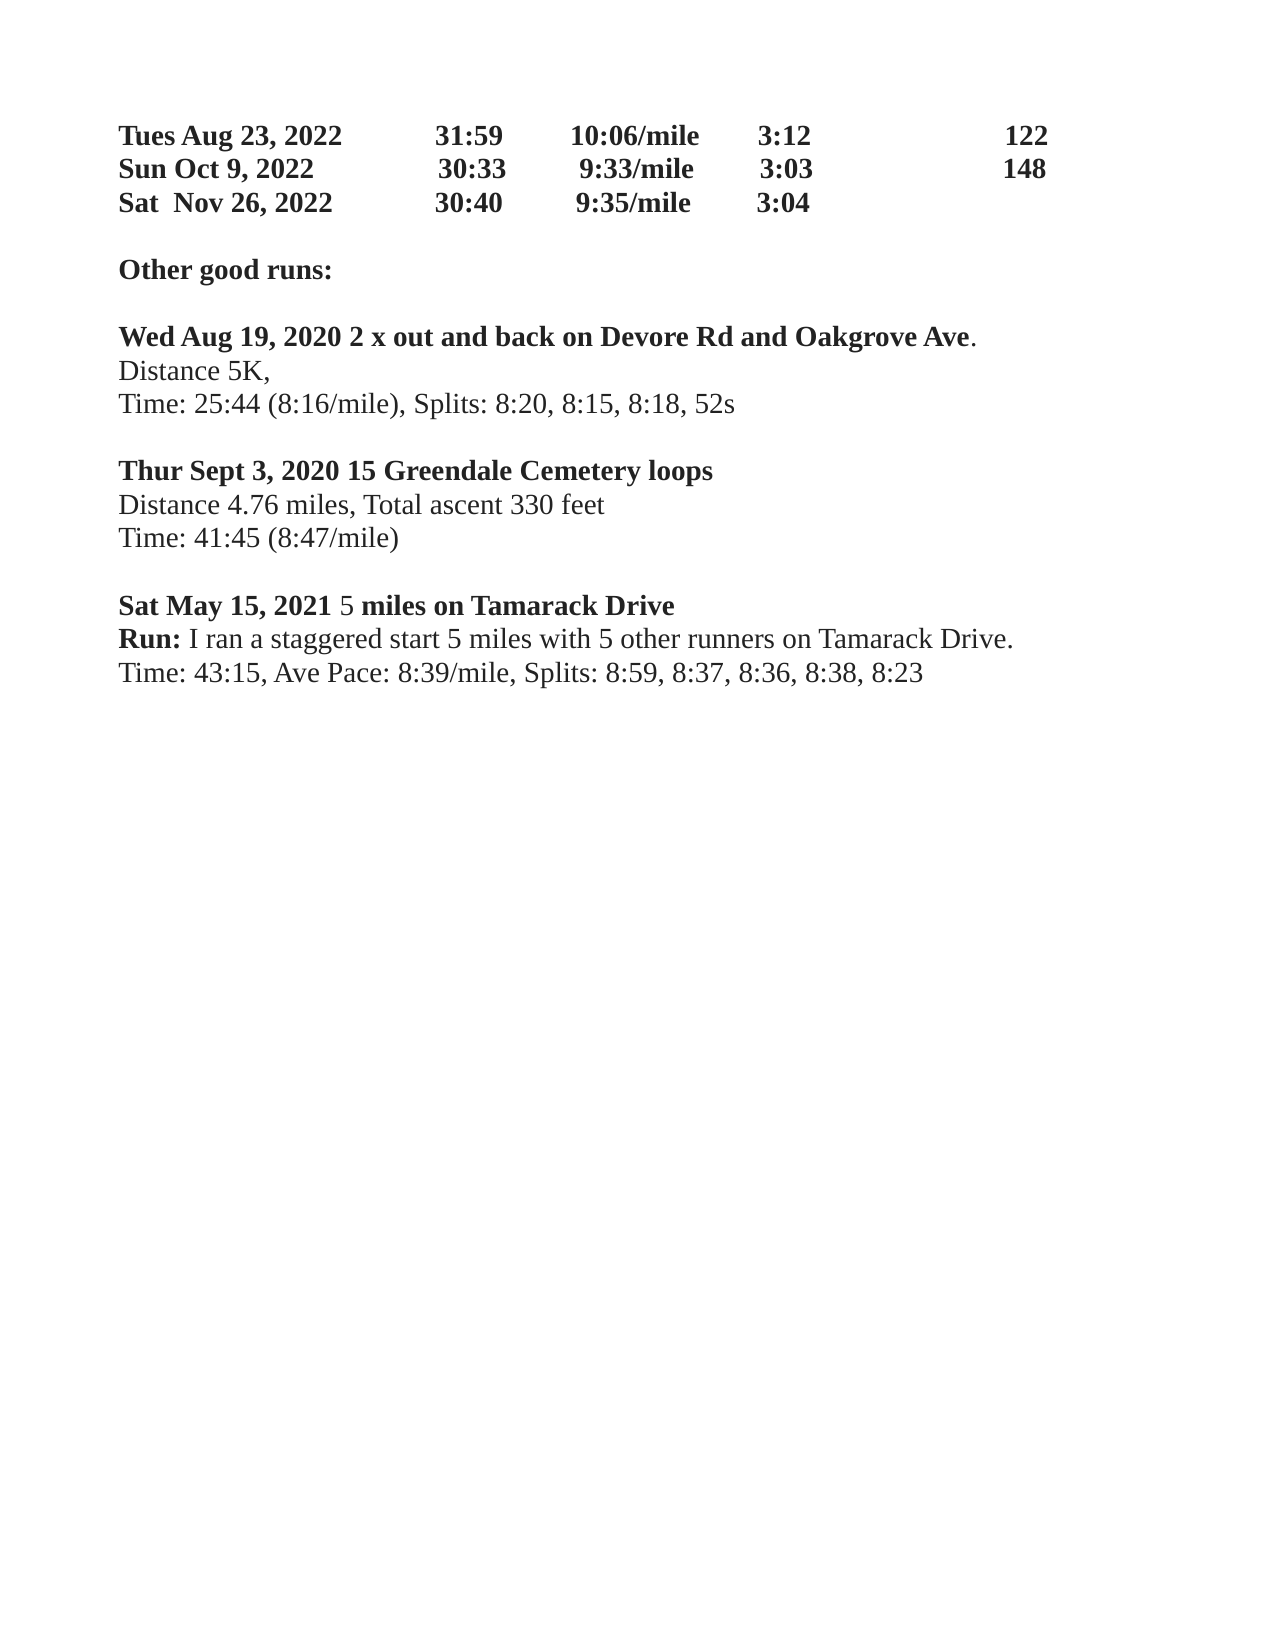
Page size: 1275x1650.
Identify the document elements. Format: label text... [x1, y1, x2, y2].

text Distance 5K, [118, 353, 1161, 386]
text Time: 25:44 (8:16/mile), Splits: 8:20, 8:15, 8:18, 52s [118, 386, 1161, 420]
text Thur Sept 3, 2020 15 Greendale Cemetery loops [118, 453, 1161, 487]
text Distance 4.76 miles, Total ascent 330 feet [118, 487, 1161, 521]
text Tues Aug 23, 2022 31:59 10:06/mile 3:12 122 [118, 118, 1161, 152]
text Sat May 15, 2021 5 miles on Tamarack Drive [118, 588, 1161, 621]
text Sun Oct 9, 2022 30:33 9:33/mile 3:03 148 [118, 152, 1161, 185]
text Run: I ran a staggered start 5 miles with 5 other runners on Tamarack Drive. [118, 621, 1161, 655]
text Time: 41:45 (8:47/mile) [118, 521, 1161, 554]
text Time: 43:15, Ave Pace: 8:39/mile, Splits: 8:59, 8:37, 8:36, 8:38, 8:23 [118, 655, 1161, 688]
text Sat Nov 26, 2022 30:40 9:35/mile 3:04 [118, 185, 1161, 219]
text Wed Aug 19, 2020 2 x out and back on Devore Rd and Oakgrove Ave. [118, 319, 1161, 353]
text Other good runs: [118, 252, 1161, 286]
